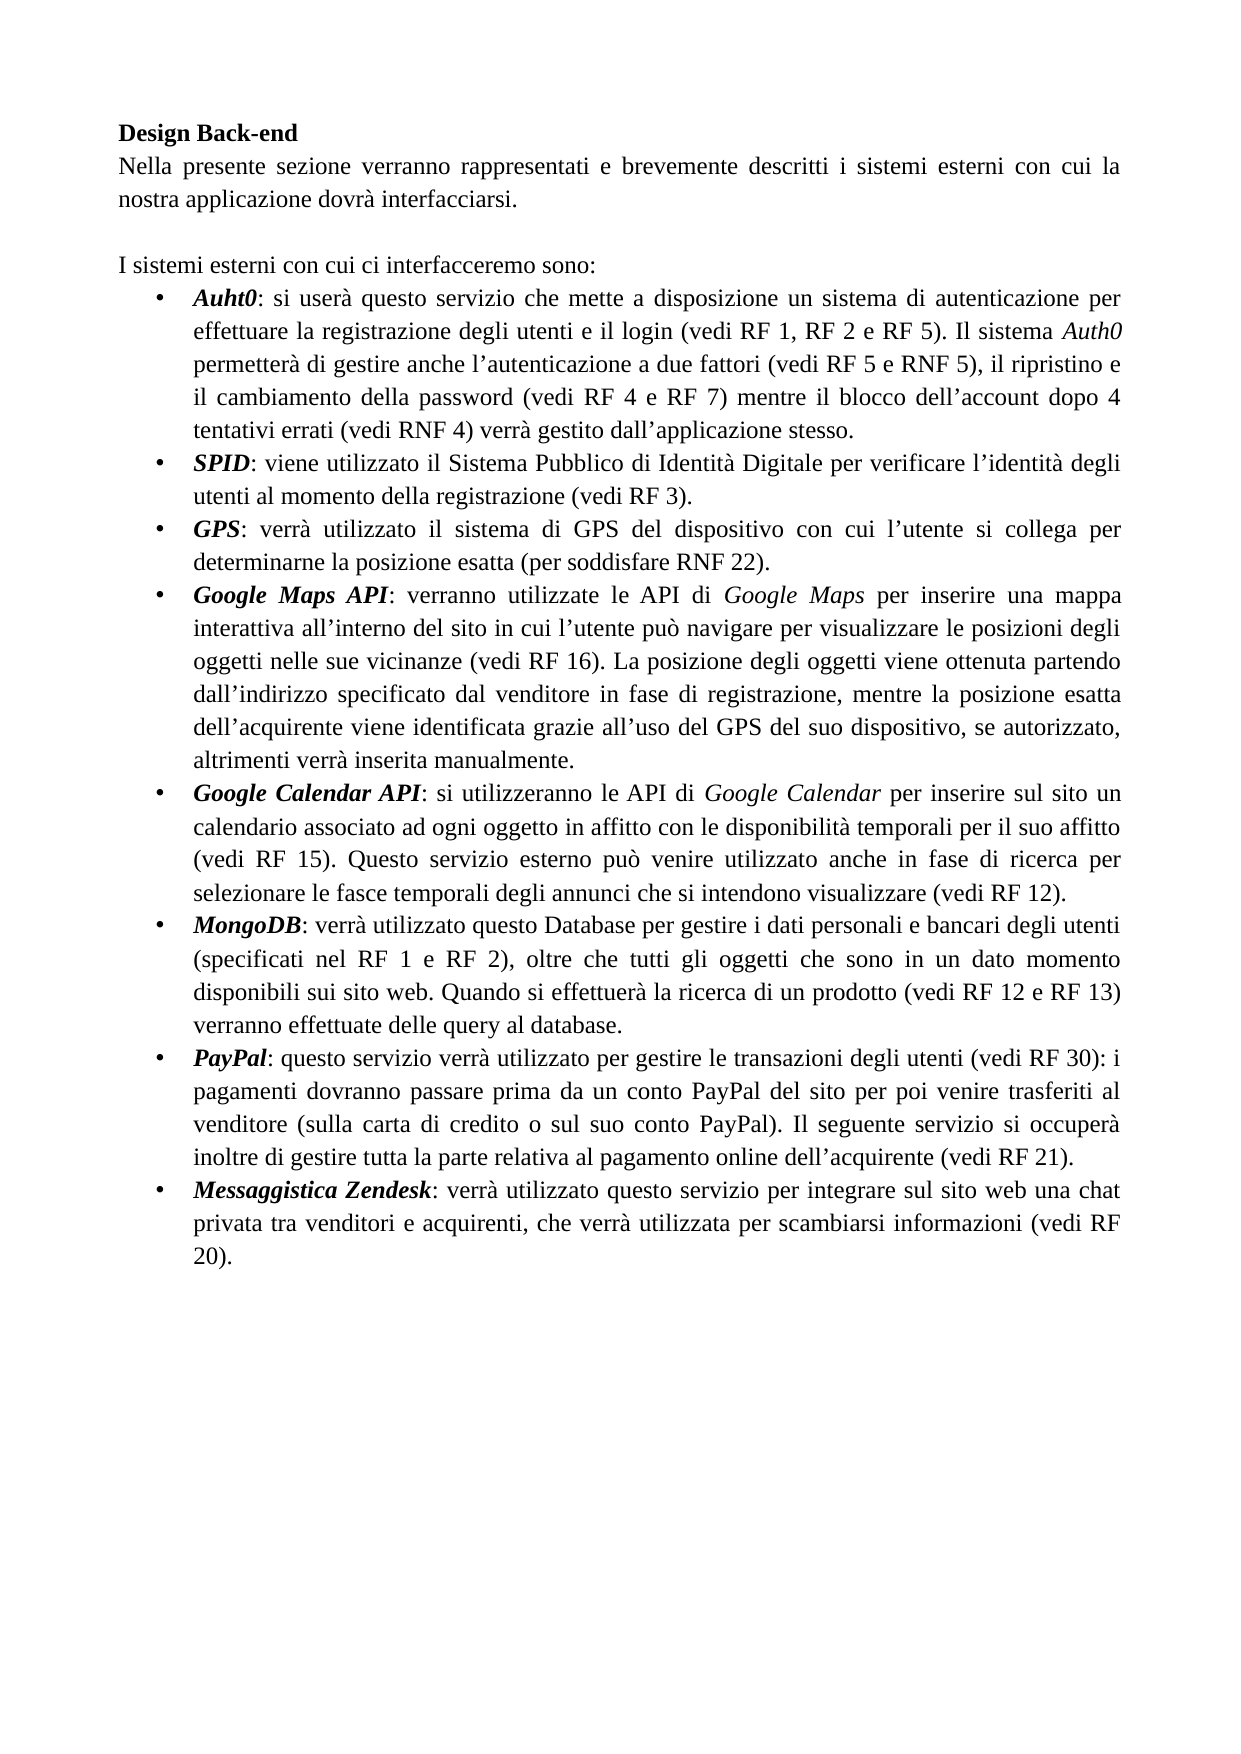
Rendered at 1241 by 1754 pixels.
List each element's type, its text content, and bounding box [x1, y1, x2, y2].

list GPS: verrà utilizzato il sistema di GPS del dispositivo con cui l’utente si collega per determinarne la posizione esatta (per soddisfare RNF 22). [156, 514, 1122, 576]
list PayPal: questo servizio verrà utilizzato per gestire le transazioni degli utenti (vedi RF 30): i pagamenti dovranno passare prima da un conto PayPal del sito per poi venire trasferiti al venditore (sulla carta di credito o sul suo conto PayPal). Il seguente servizio si occuperà inoltre di gestire tutta la parte relativa al pagamento online dell’acquirente (vedi RF 21). [156, 1043, 1122, 1171]
text Nella presente sezione verranno rappresentati e brevemente descritti i sistemi esterni con cui la nostra applicazione dovrà interfacciarsi. [118, 151, 1122, 213]
list Google Maps API: verranno utilizzate le API di Google Maps per inserire una mappa interattiva all’interno del sito in cui l’utente può navigare per visualizzare le posizioni degli oggetti nelle sue vicinanze (vedi RF 16). La posizione degli oggetti viene ottenuta partendo dall’indirizzo specificato dal venditore in fase di registrazione, mentre la posizione esatta dell’acquirente viene identificata grazie all’uso del GPS del suo dispositivo, se autorizzato, altrimenti verrà inserita manualmente. [156, 580, 1122, 774]
list Google Calendar API: si utilizzeranno le API di Google Calendar per inserire sul sito un calendario associato ad ogni oggetto in affitto con le disponibilità temporali per il suo affitto (vedi RF 15). Questo servizio esterno può venire utilizzato anche in fase di ricerca per selezionare le fasce temporali degli annunci che si intendono visualizzare (vedi RF 12). [156, 778, 1122, 906]
list SPID: viene utilizzato il Sistema Pubblico di Identità Digitale per verificare l’identità degli utenti al momento della registrazione (vedi RF 3). [156, 448, 1122, 510]
text Design Back-end [118, 118, 1122, 147]
text I sistemi esterni con cui ci interfacceremo sono: [118, 250, 1122, 279]
list Messaggistica Zendesk: verrà utilizzato questo servizio per integrare sul sito web una chat privata tra venditori e acquirenti, che verrà utilizzata per scambiarsi informazioni (vedi RF 20). [156, 1175, 1122, 1269]
list Auht0: si userà questo servizio che mette a disposizione un sistema di autenticazione per effettuare la registrazione degli utenti e il login (vedi RF 1, RF 2 e RF 5). Il sistema Auth0 permetterà di gestire anche l’autenticazione a due fattori (vedi RF 5 e RNF 5), il ripristino e il cambiamento della password (vedi RF 4 e RF 7) mentre il blocco dell’account dopo 4 tentativi errati (vedi RNF 4) verrà gestito dall’applicazione stesso. [156, 283, 1122, 444]
list MongoDB: verrà utilizzato questo Database per gestire i dati personali e bancari degli utenti (specificati nel RF 1 e RF 2), oltre che tutti gli oggetti che sono in un dato momento disponibili sui sito web. Quando si effettuerà la ricerca di un prodotto (vedi RF 12 e RF 13) verranno effettuate delle query al database. [156, 911, 1122, 1038]
